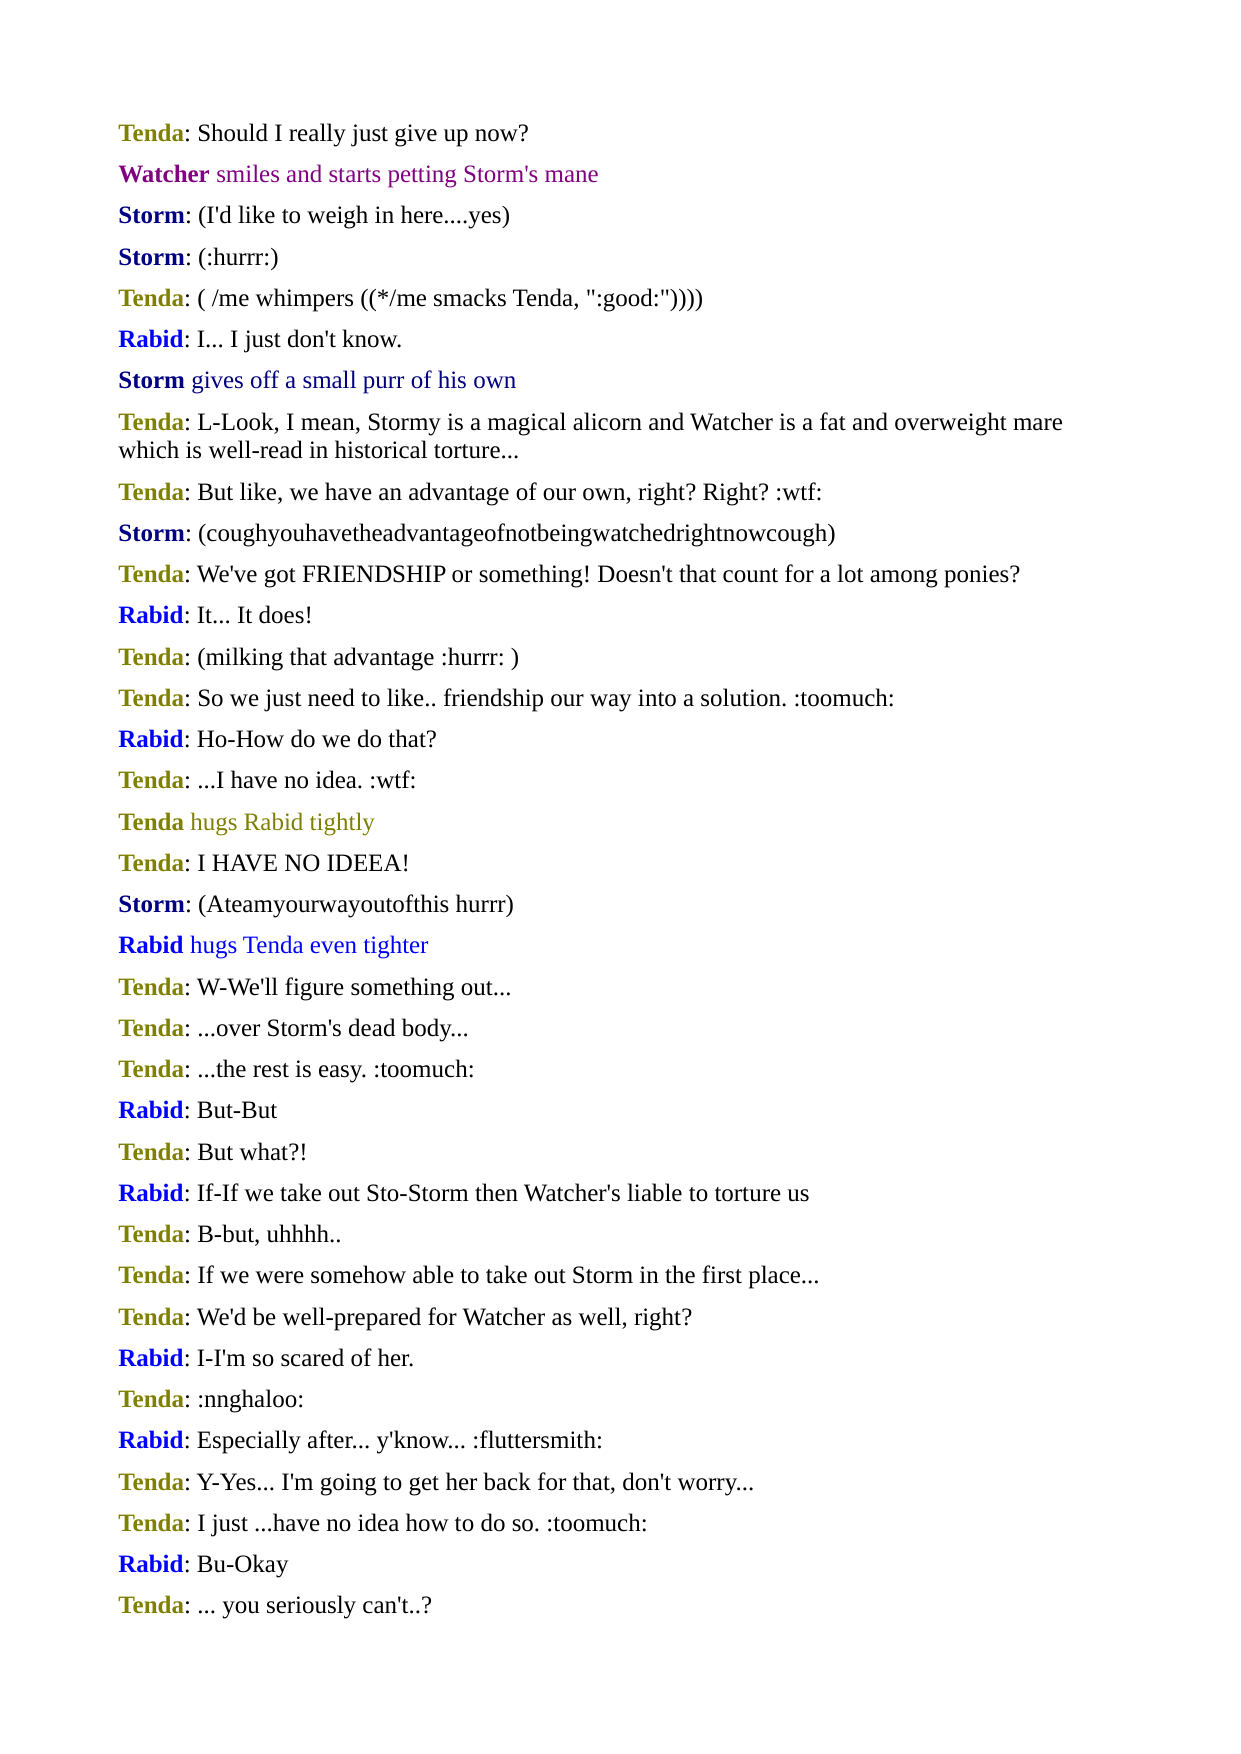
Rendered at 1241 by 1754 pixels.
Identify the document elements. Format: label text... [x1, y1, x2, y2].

text Rabid: But-But [118, 1096, 1122, 1124]
text Tenda: (milking that advantage :hurrr: ) [118, 642, 1122, 671]
text Rabid hugs Tenda even tighter [118, 931, 1122, 959]
text Storm gives off a small purr of his own [118, 366, 1122, 394]
text Tenda: W-We'll figure something out... [118, 972, 1122, 1001]
text Tenda: ...over Storm's dead body... [118, 1013, 1122, 1042]
text Rabid: Especially after... y'know... :fluttersmith: [118, 1426, 1122, 1454]
text Tenda: I just ...have no idea how to do so. :toomuch: [118, 1508, 1122, 1537]
text Rabid: Bu-Okay [118, 1549, 1122, 1578]
text Tenda hugs Rabid tightly [118, 807, 1122, 836]
text Tenda: We'd be well-prepared for Watcher as well, right? [118, 1302, 1122, 1331]
text Storm: (coughyouhavetheadvantag​eofnotbeingwatchedrightn​owcough) [118, 518, 1122, 547]
text Tenda: I HAVE NO IDEEA! [118, 848, 1122, 877]
text Tenda: ( /me whimpers ((*/me smacks Tenda, ":good:")))) [118, 283, 1122, 312]
text Rabid: I-I'm so scared of her. [118, 1343, 1122, 1372]
text Rabid: I... I just don't know. [118, 324, 1122, 353]
text Storm: (:hurrr:) [118, 242, 1122, 271]
text Tenda: So we just need to like.. friendship our way into a solution. :toomuch: [118, 683, 1122, 712]
text Watcher smiles and starts petting Storm's mane [118, 159, 1122, 188]
text Tenda: :nnghaloo: [118, 1384, 1122, 1413]
text Tenda: L-Look, I mean, Stormy is a magical alicorn and Watcher is a fat and overweight mare which is well-read in historical torture... [118, 407, 1122, 464]
text Tenda: B-but, uhhhh.. [118, 1219, 1122, 1248]
text Rabid: It... It does! [118, 601, 1122, 629]
text Tenda: Y-Yes... I'm going to get her back for that, don't worry... [118, 1467, 1122, 1496]
text Tenda: But like, we have an advantage of our own, right? Right? :wtf: [118, 477, 1122, 506]
text Rabid: Ho-How do we do that? [118, 724, 1122, 753]
text Tenda: If we were somehow able to take out Storm in the first place... [118, 1261, 1122, 1289]
text Tenda: ... you seriously can't..? [118, 1591, 1122, 1619]
text Tenda: Should I really just give up now? [118, 118, 1122, 147]
text Tenda: ...the rest is easy. :toomuch: [118, 1054, 1122, 1083]
text Rabid: If-If we take out Sto-Storm then Watcher's liable to torture us [118, 1178, 1122, 1207]
text Storm: (I'd like to weigh in here....yes) [118, 201, 1122, 229]
text Tenda: We've got FRIENDSHIP or something! Doesn't that count for a lot among ponies? [118, 559, 1122, 588]
text Storm: (Ateamyourwayoutofthis hurrr) [118, 889, 1122, 918]
text Tenda: ...I have no idea. :wtf: [118, 766, 1122, 794]
text Tenda: But what?! [118, 1137, 1122, 1166]
